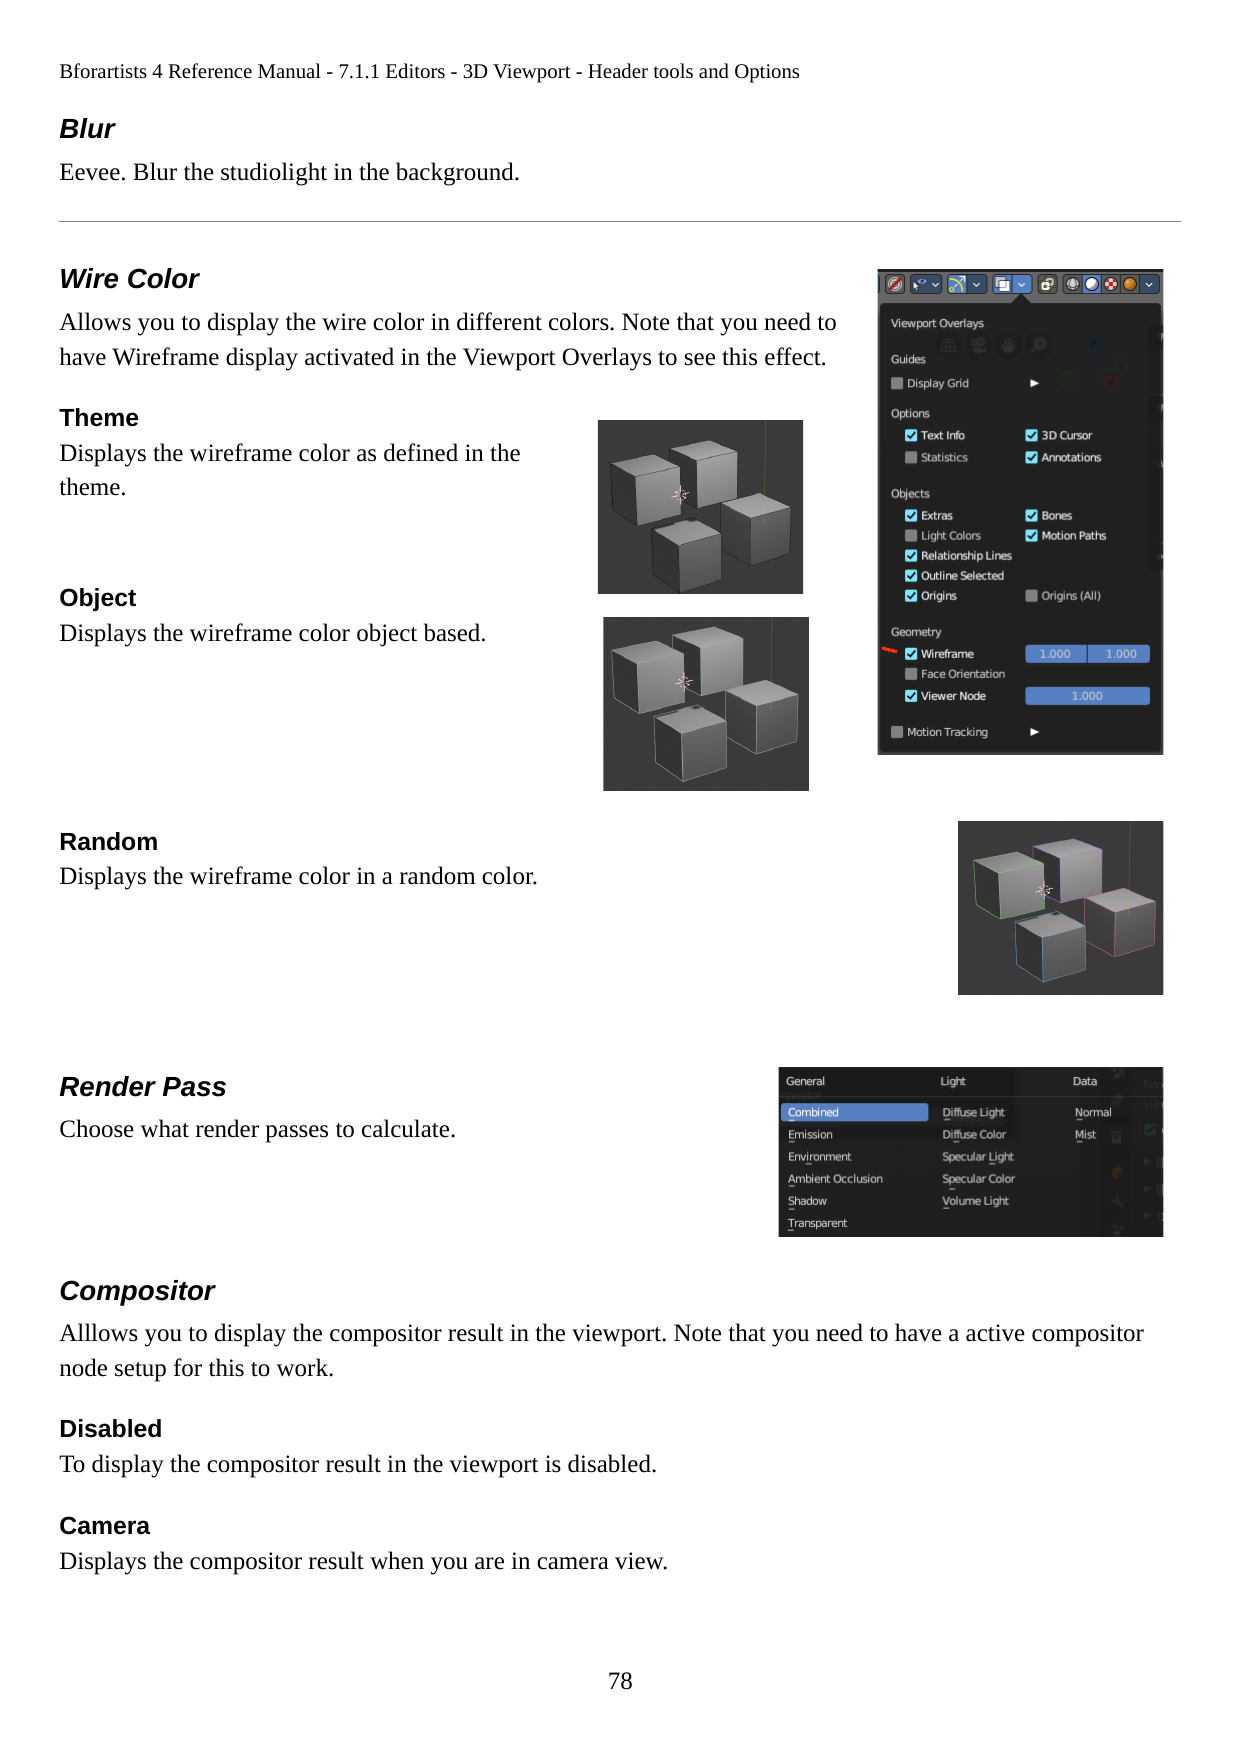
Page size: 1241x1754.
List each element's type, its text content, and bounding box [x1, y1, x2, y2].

subtitle Render Pass [59, 1070, 778, 1102]
text Displays the wireframe color object based. [59, 618, 603, 647]
text Choose what render passes to calculate. [59, 1114, 778, 1143]
text Alllows you to display the compositor result in the viewport. Note that you need to have a active compositor node setup for this to work. [59, 1318, 1181, 1382]
subtitle Disabled [59, 1414, 1181, 1443]
text Displays the wireframe color in a random color. [59, 861, 958, 890]
picture [603, 617, 809, 791]
text Eevee. Blur the studiolight in the background. [59, 157, 1181, 186]
picture [597, 420, 804, 594]
subtitle [1164, 827, 1181, 855]
picture [958, 821, 1164, 995]
text Displays the wireframe color as defined in the theme. [59, 438, 597, 501]
subtitle [1164, 583, 1181, 612]
subtitle Wire Color [59, 263, 1181, 294]
subtitle Compositor [59, 1274, 1181, 1306]
text [809, 618, 877, 647]
subtitle Blur [59, 113, 1181, 144]
subtitle Random [59, 827, 958, 855]
subtitle Theme [59, 403, 877, 432]
picture [778, 1067, 1164, 1237]
subtitle Object [59, 583, 877, 612]
picture [877, 269, 1164, 755]
text Allows you to display the wire color in different colors. Note that you need to have Wireframe display activated in the Viewport Overlays to see this effect. [59, 307, 877, 370]
subtitle Camera [59, 1511, 1181, 1539]
text [804, 438, 877, 501]
subtitle [1164, 403, 1181, 432]
subtitle [1164, 1070, 1181, 1102]
text Displays the compositor result when you are in camera view. [59, 1546, 1181, 1574]
text To display the compositor result in the viewport is disabled. [59, 1449, 1181, 1478]
text [1164, 438, 1181, 501]
